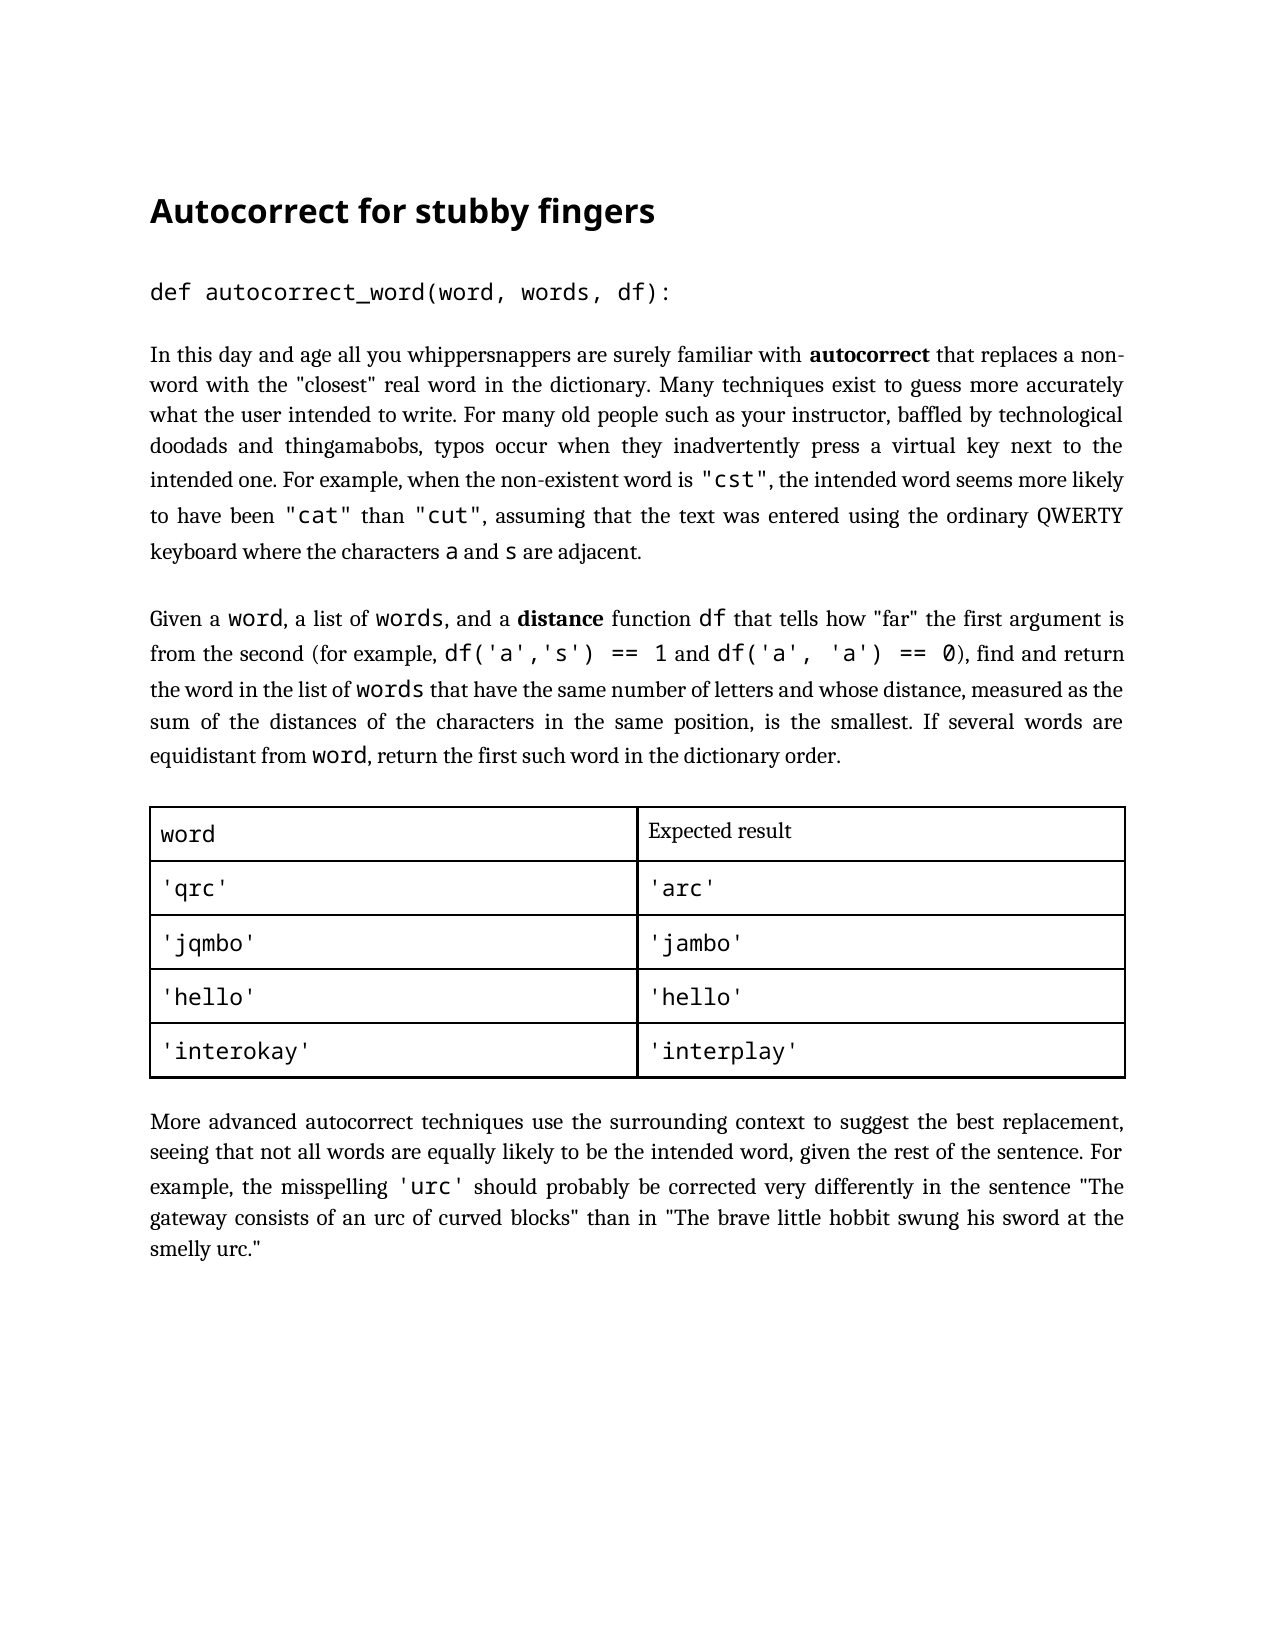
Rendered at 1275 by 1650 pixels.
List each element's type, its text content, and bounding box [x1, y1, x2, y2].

table_header word [151, 808, 636, 860]
text In this day and age all you whippersnappers are surely familiar with autocorrect that replaces a non-word with the "closest" real word in the dictionary. Many techniques exist to guess more accurately what the user intended to write. For many old people such as your instructor, baffled by technological doodads and thingamabobs, typos occur when they inadvertently press a virtual key next to the intended one. For example, when the non-existent word is "cst", the intended word seems more likely to have been "cat" than "cut", assuming that the text was entered using the ordinary QWERTY keyboard where the characters a and s are adjacent. [150, 342, 1125, 567]
table_cell 'interokay' [151, 1024, 636, 1076]
table_header Expected result [639, 808, 1124, 860]
text Given a word, a list of words, and a distance function df that tells how "far" the first argument is from the second (for example, df('a','s') == 1 and df('a', 'a') == 0), find and return the word in the list of words that have the same number of letters and whose distance, measured as the sum of the distances of the characters in the same position, is the smallest. If several words are equidistant from word, return the first such word in the dictionary order. [150, 601, 1125, 771]
table_cell 'hello' [639, 970, 1124, 1022]
subtitle Autocorrect for stubby fingers [150, 187, 1125, 233]
table_cell 'qrc' [151, 862, 636, 914]
table_cell 'hello' [151, 970, 636, 1022]
table_cell 'jambo' [639, 916, 1124, 968]
table_cell 'interplay' [639, 1024, 1124, 1076]
text def autocorrect_word(word, words, df): [150, 276, 1125, 307]
table_cell 'jqmbo' [151, 916, 636, 968]
table_cell 'arc' [639, 862, 1124, 914]
text More advanced autocorrect techniques use the surrounding context to suggest the best replacement, seeing that not all words are equally likely to be the intended word, given the rest of the sentence. For example, the misspelling 'urc' should probably be corrected very differently in the sentence "The gateway consists of an urc of curved blocks" than in "The brave little hobbit swung his sword at the smelly urc." [150, 1109, 1125, 1262]
